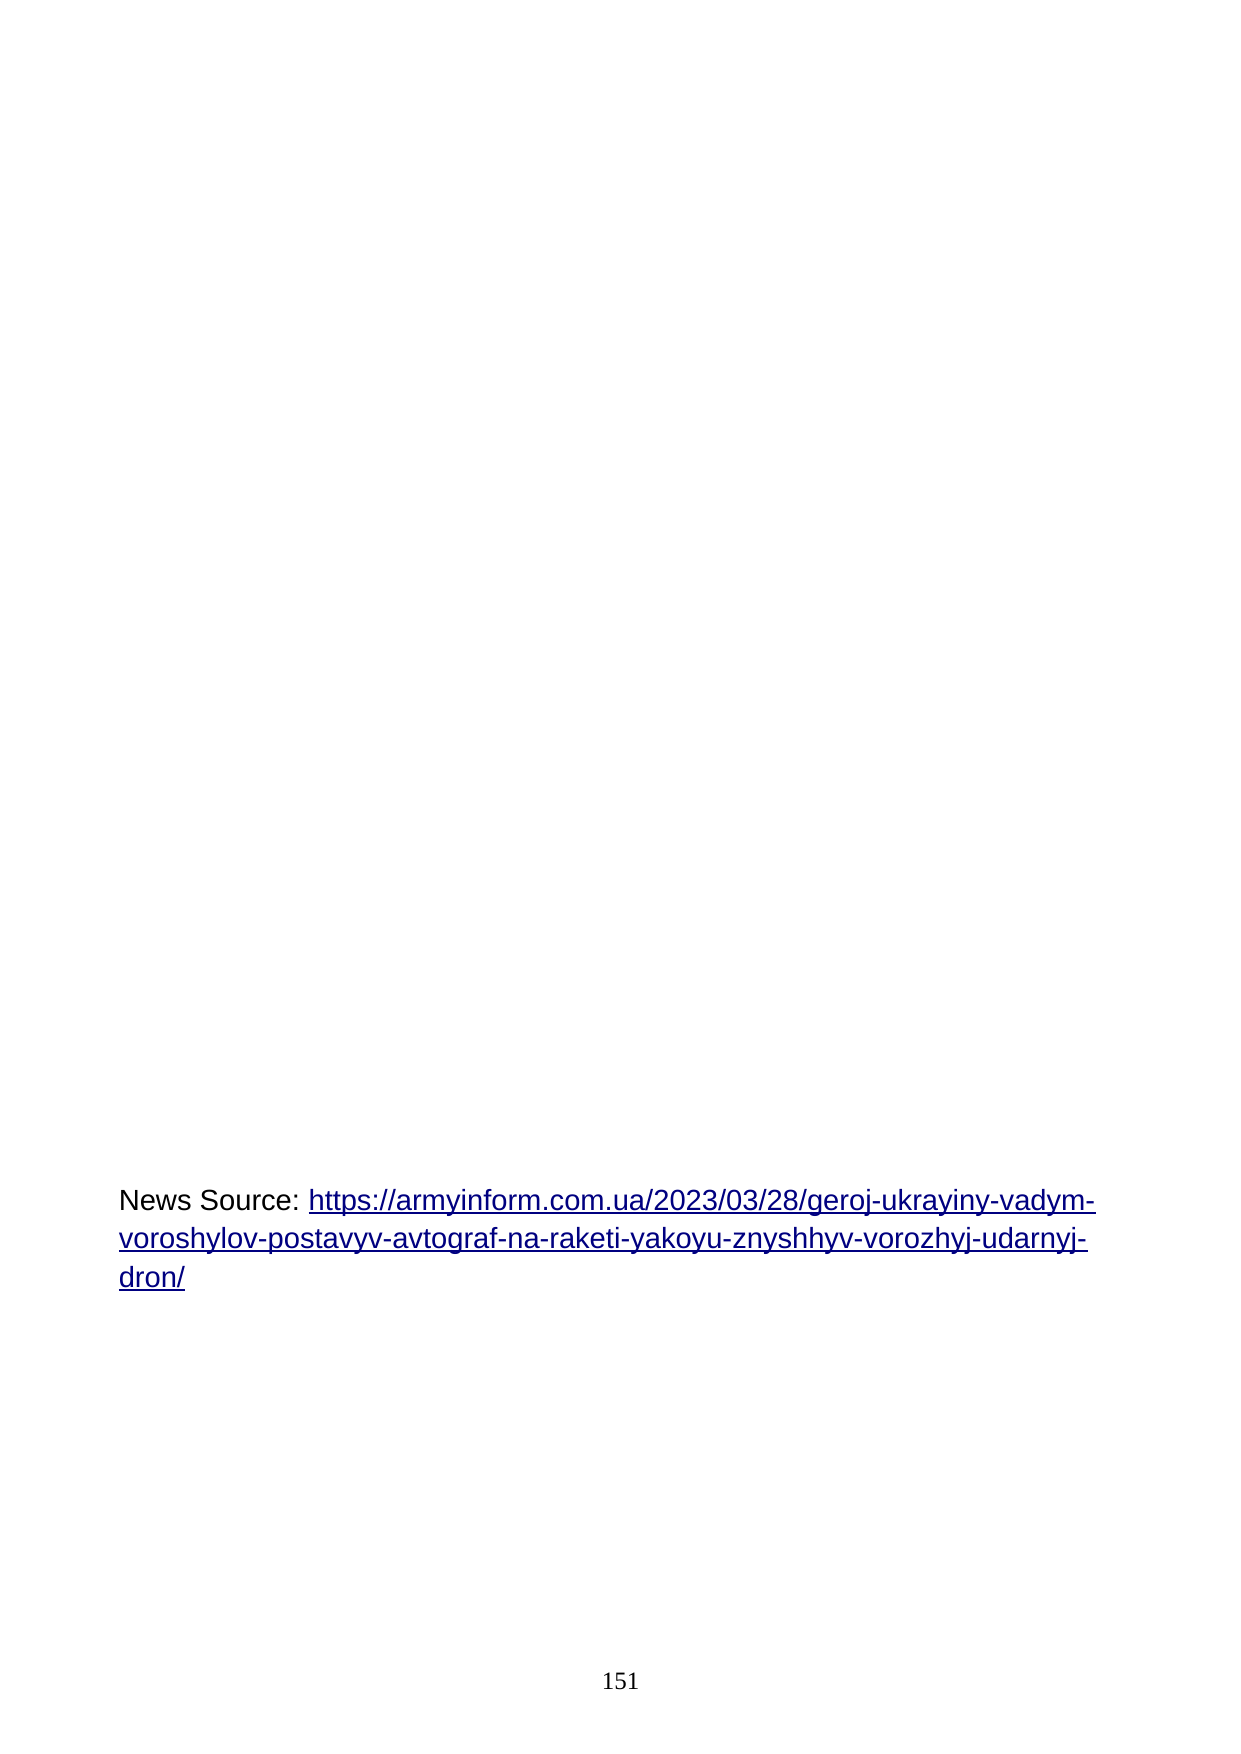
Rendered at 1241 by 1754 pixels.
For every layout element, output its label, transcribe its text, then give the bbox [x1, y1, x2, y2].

text News Source: https://armyinform.com.ua/2023/03/28/geroj-ukrayiny-vadym-voroshylov-postavyv-avtograf-na-raketi-yakoyu-znyshhyv-vorozhyj-udarnyj-dron/ [118, 1183, 1122, 1293]
